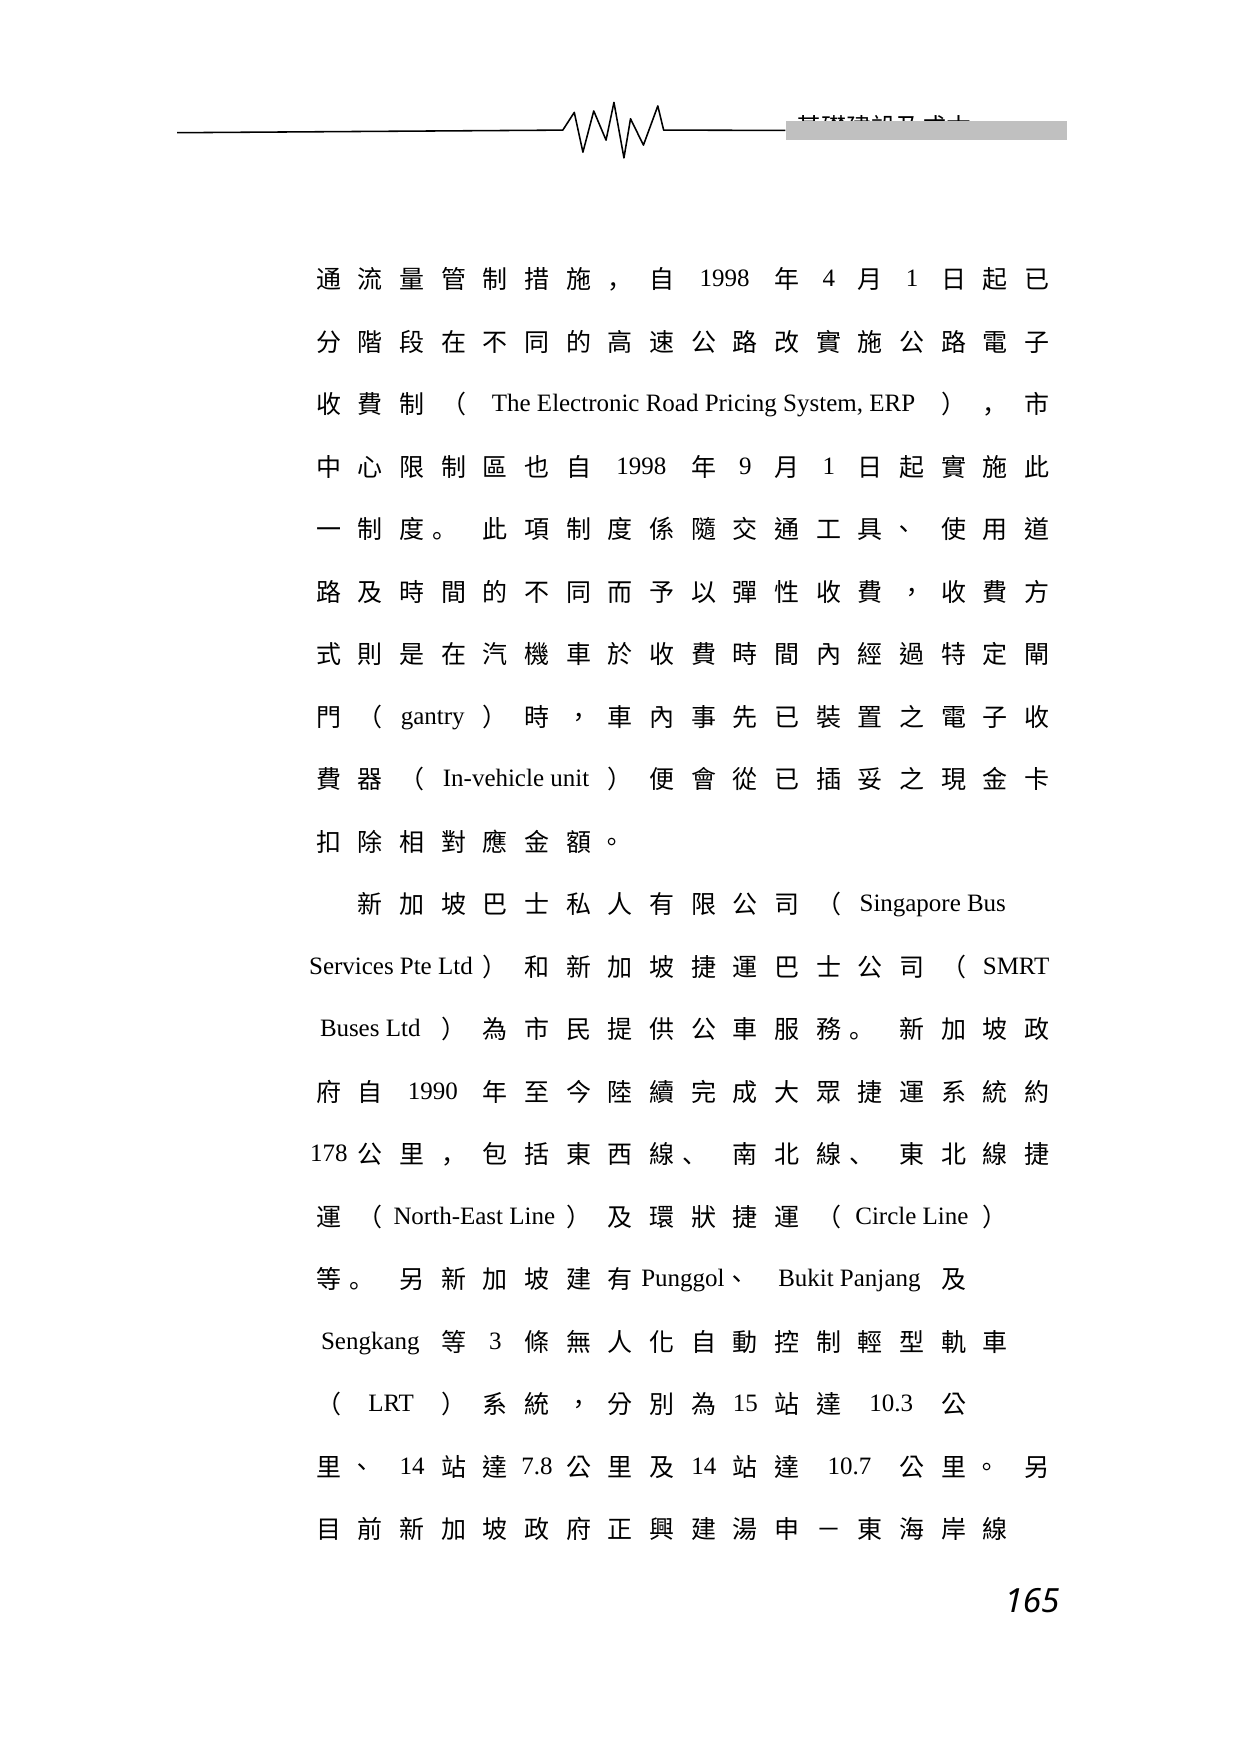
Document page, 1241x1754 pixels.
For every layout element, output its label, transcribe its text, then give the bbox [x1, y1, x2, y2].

text 通流量管制措施，自1998年4月1日起已分階段在不同的高速公路改實施公路電子收費制（The Electronic Road Pricing System, ERP），市中心限制區也自1998年9月1日起實施此一制度。此項制度係隨交通工具、使用道路及時間的不同而予以彈性收費，收費方式則是在汽機車於收費時間內經過特定閘門（gantry）時，車內事先已裝置之電子收費器（In-vehicle unit）便會從已插妥之現金卡扣除相對應金額。 [281, 236, 1058, 861]
text 新加坡巴士私人有限公司（Singapore Bus Services Pte Ltd）和新加坡捷運巴士公司（SMRT Buses Ltd）為市民提供公車服務。新加坡政府自1990年至今陸續完成大眾捷運系統約178公里，包括東西線、南北線、東北線捷運（North-East Line）及環狀捷運（Circle Line）等。另新加坡建有Punggol、Bukit Panjang及Sengkang等3條無人化自動控制輕型軌車（LRT）系統，分別為15站達10.3公里、14站達7.8公里及14站達10.7公里。另目前新加坡政府正興建湯申－東海岸線 [281, 861, 1058, 1549]
